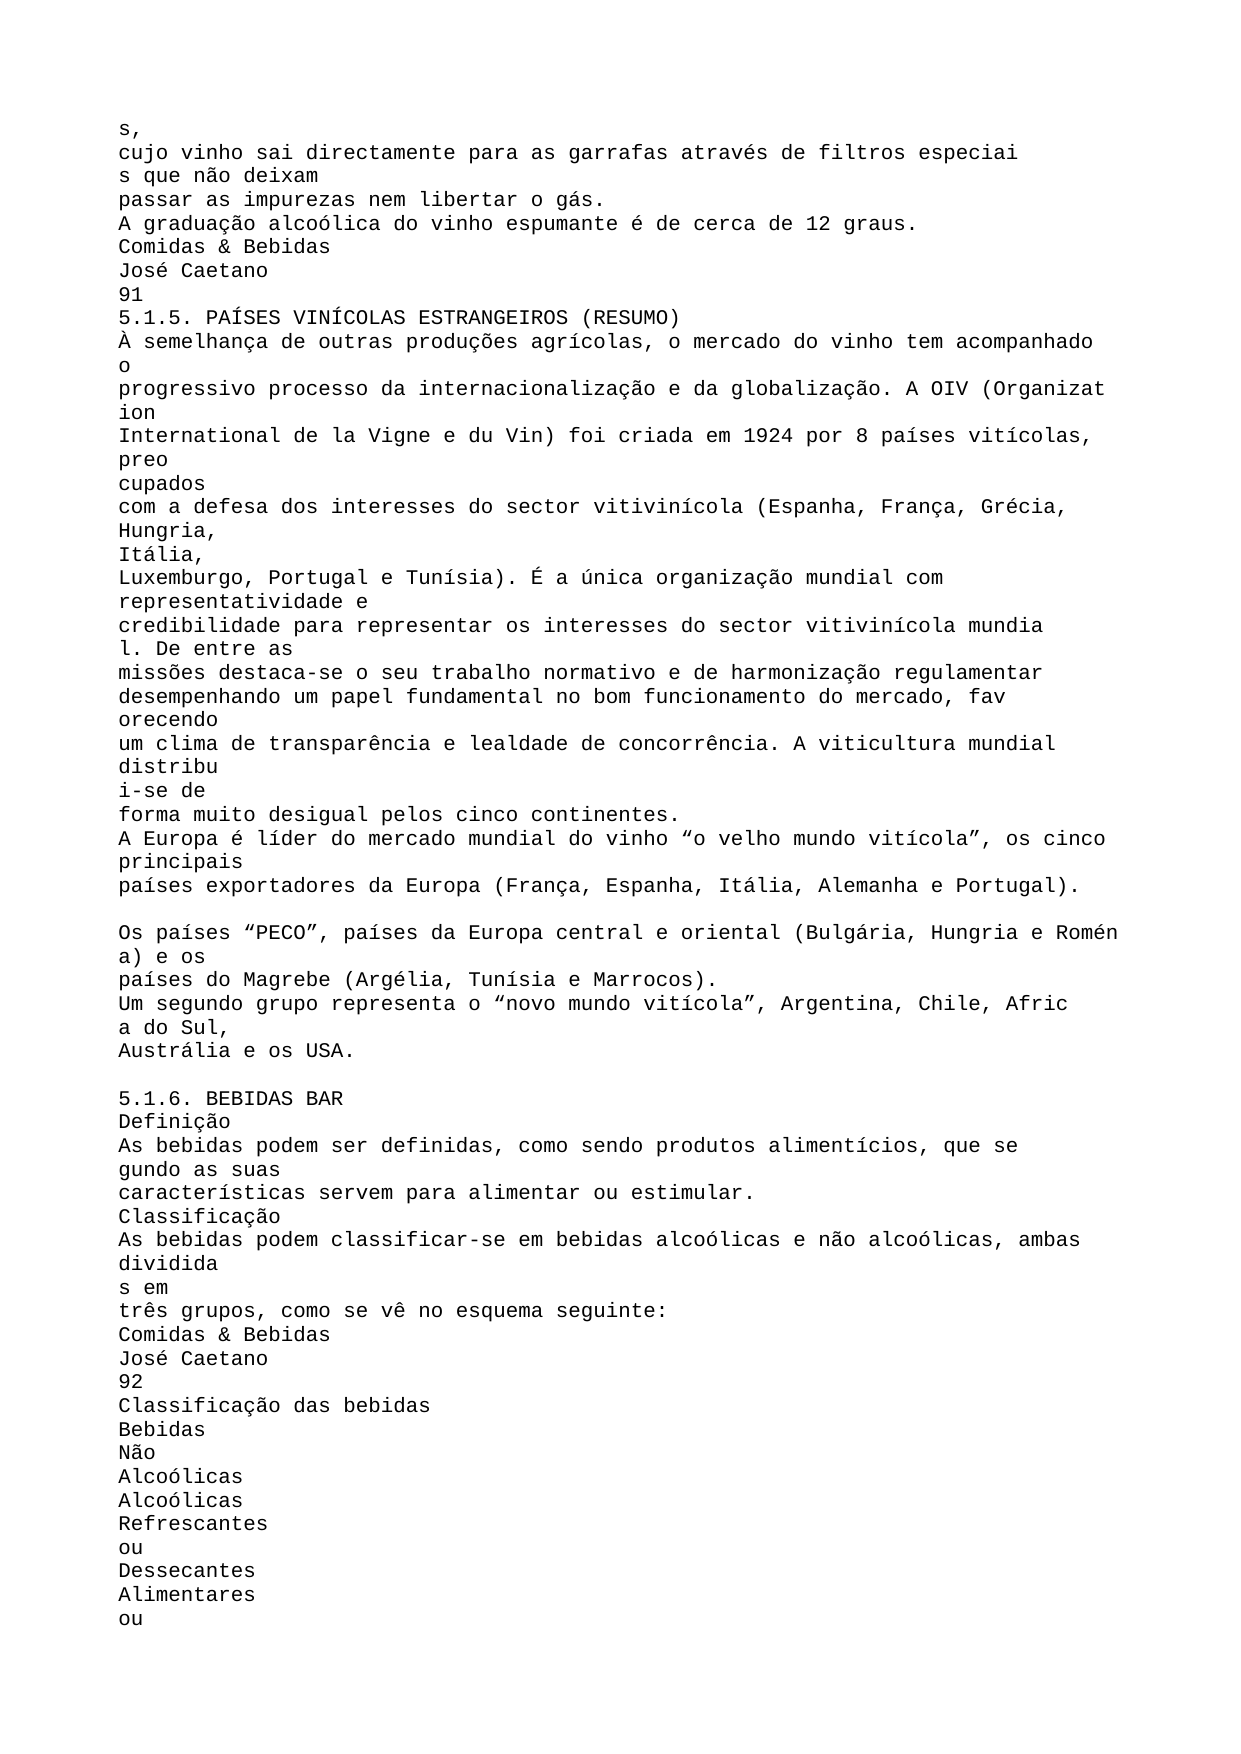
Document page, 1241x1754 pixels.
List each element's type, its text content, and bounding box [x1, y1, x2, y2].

text orecendo [118, 709, 1122, 733]
text características servem para alimentar ou estimular. [118, 1182, 1122, 1206]
text José Caetano [118, 260, 1122, 284]
text 92 [118, 1371, 1122, 1395]
text Alimentares [118, 1584, 1122, 1608]
text passar as impurezas nem libertar o gás. [118, 189, 1122, 213]
text cujo vinho sai directamente para as garrafas através de filtros especiai [118, 142, 1122, 165]
text três grupos, como se vê no esquema seguinte: [118, 1300, 1122, 1324]
text Classificação das bebidas [118, 1395, 1122, 1419]
text com a defesa dos interesses do sector vitivinícola (Espanha, França, Grécia, Hungria, [118, 496, 1122, 544]
text gundo as suas [118, 1158, 1122, 1182]
text Definição [118, 1111, 1122, 1135]
text Não [118, 1442, 1122, 1466]
text i-se de [118, 780, 1122, 804]
text As bebidas podem ser definidas, como sendo produtos alimentícios, que se [118, 1135, 1122, 1158]
text s, [118, 118, 1122, 142]
text A graduação alcoólica do vinho espumante é de cerca de 12 graus. [118, 213, 1122, 236]
text ou [118, 1537, 1122, 1561]
text cupados [118, 473, 1122, 496]
text um clima de transparência e lealdade de concorrência. A viticultura mundial distribu [118, 733, 1122, 780]
text ou [118, 1608, 1122, 1631]
text Luxemburgo, Portugal e Tunísia). É a única organização mundial com representatividade e [118, 567, 1122, 615]
text Os países “PECO”, países da Europa central e oriental (Bulgária, Hungria e Romén [118, 922, 1122, 946]
text Bebidas [118, 1419, 1122, 1442]
text missões destaca-se o seu trabalho normativo e de harmonização regulamentar [118, 662, 1122, 686]
text Itália, [118, 544, 1122, 567]
text países exportadores da Europa (França, Espanha, Itália, Alemanha e Portugal). [118, 875, 1122, 898]
text l. De entre as [118, 638, 1122, 662]
text países do Magrebe (Argélia, Tunísia e Marrocos). [118, 969, 1122, 993]
text ion [118, 402, 1122, 426]
text a) e os [118, 946, 1122, 969]
text a do Sul, [118, 1017, 1122, 1040]
text Comidas & Bebidas [118, 1324, 1122, 1348]
text desempenhando um papel fundamental no bom funcionamento do mercado, fav [118, 686, 1122, 709]
text 5.1.6. BEBIDAS BAR [118, 1088, 1122, 1111]
text s em [118, 1277, 1122, 1300]
text forma muito desigual pelos cinco continentes. [118, 804, 1122, 827]
text International de la Vigne e du Vin) foi criada em 1924 por 8 países vitícolas, preo [118, 426, 1122, 473]
text José Caetano [118, 1348, 1122, 1371]
text Austrália e os USA. [118, 1040, 1122, 1064]
text Classificação [118, 1206, 1122, 1229]
text A Europa é líder do mercado mundial do vinho “o velho mundo vitícola”, os cinco principais [118, 827, 1122, 875]
text Dessecantes [118, 1561, 1122, 1584]
text Alcoólicas [118, 1466, 1122, 1489]
text Refrescantes [118, 1513, 1122, 1537]
text progressivo processo da internacionalização e da globalização. A OIV (Organizat [118, 378, 1122, 402]
text o [118, 354, 1122, 378]
text s que não deixam [118, 165, 1122, 189]
text Um segundo grupo representa o “novo mundo vitícola”, Argentina, Chile, Afric [118, 993, 1122, 1017]
text 91 [118, 284, 1122, 307]
text 5.1.5. PAÍSES VINÍCOLAS ESTRANGEIROS (RESUMO) [118, 307, 1122, 331]
text Alcoólicas [118, 1489, 1122, 1513]
text As bebidas podem classificar-se em bebidas alcoólicas e não alcoólicas, ambas dividida [118, 1229, 1122, 1277]
text À semelhança de outras produções agrícolas, o mercado do vinho tem acompanhado [118, 331, 1122, 354]
text credibilidade para representar os interesses do sector vitivinícola mundia [118, 615, 1122, 638]
text Comidas & Bebidas [118, 236, 1122, 260]
